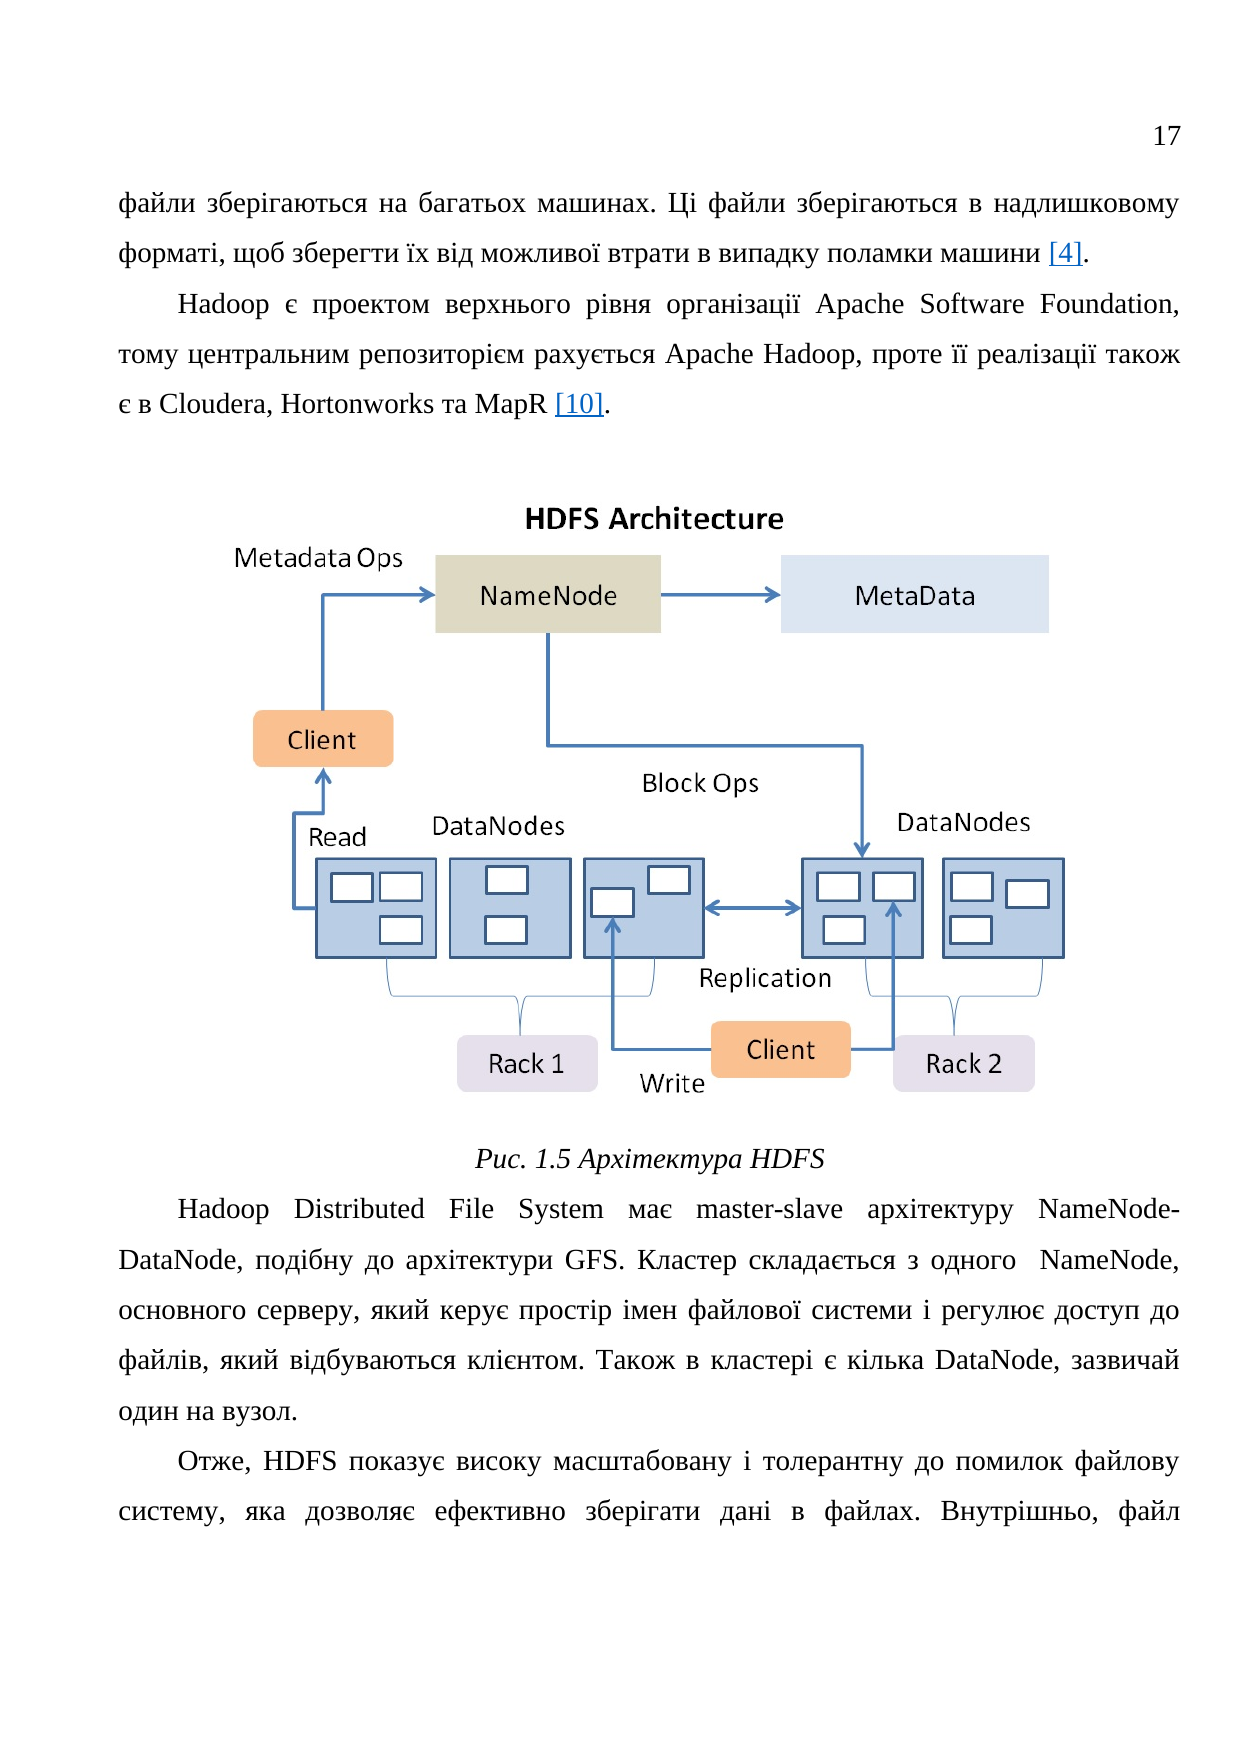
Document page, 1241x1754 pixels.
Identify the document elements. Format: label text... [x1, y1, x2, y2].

text Отже, HDFS показує високу масштабовану і толерантну до помилок файлову систему, яка дозволяє ефективно зберігати дані в файлах. Внутрішньо, файл [118, 1443, 1181, 1527]
picture [215, 487, 1085, 1106]
text файли зберігаються на багатьох машинах. Ці файли зберігаються в надлишковому форматі, щоб зберегти їх від можливої втрати в випадку поламки машини [4]. [118, 185, 1181, 269]
text Hadoop Distributed File System має master-slave архітектуру NameNode-DataNode, подібну до архітектури GFS. Кластер складається з одного NameNode, основного серверу, який керує простір імен файлової системи і регулює доступ до файлів, який відбуваються клієнтом. Також в кластері є кілька DataNode, зазвичай один на вузол. [118, 1191, 1181, 1426]
text Рис. 1.5 Архітектура HDFS [118, 1141, 1181, 1175]
text Hadoop є проектом верхнього рівня організації Apache Software Foundation, тому центральним репозиторієм рахується Apache Hadoop, проте її реалізації також є в Cloudera, Hortonworks та MapR [10]. [118, 286, 1181, 420]
